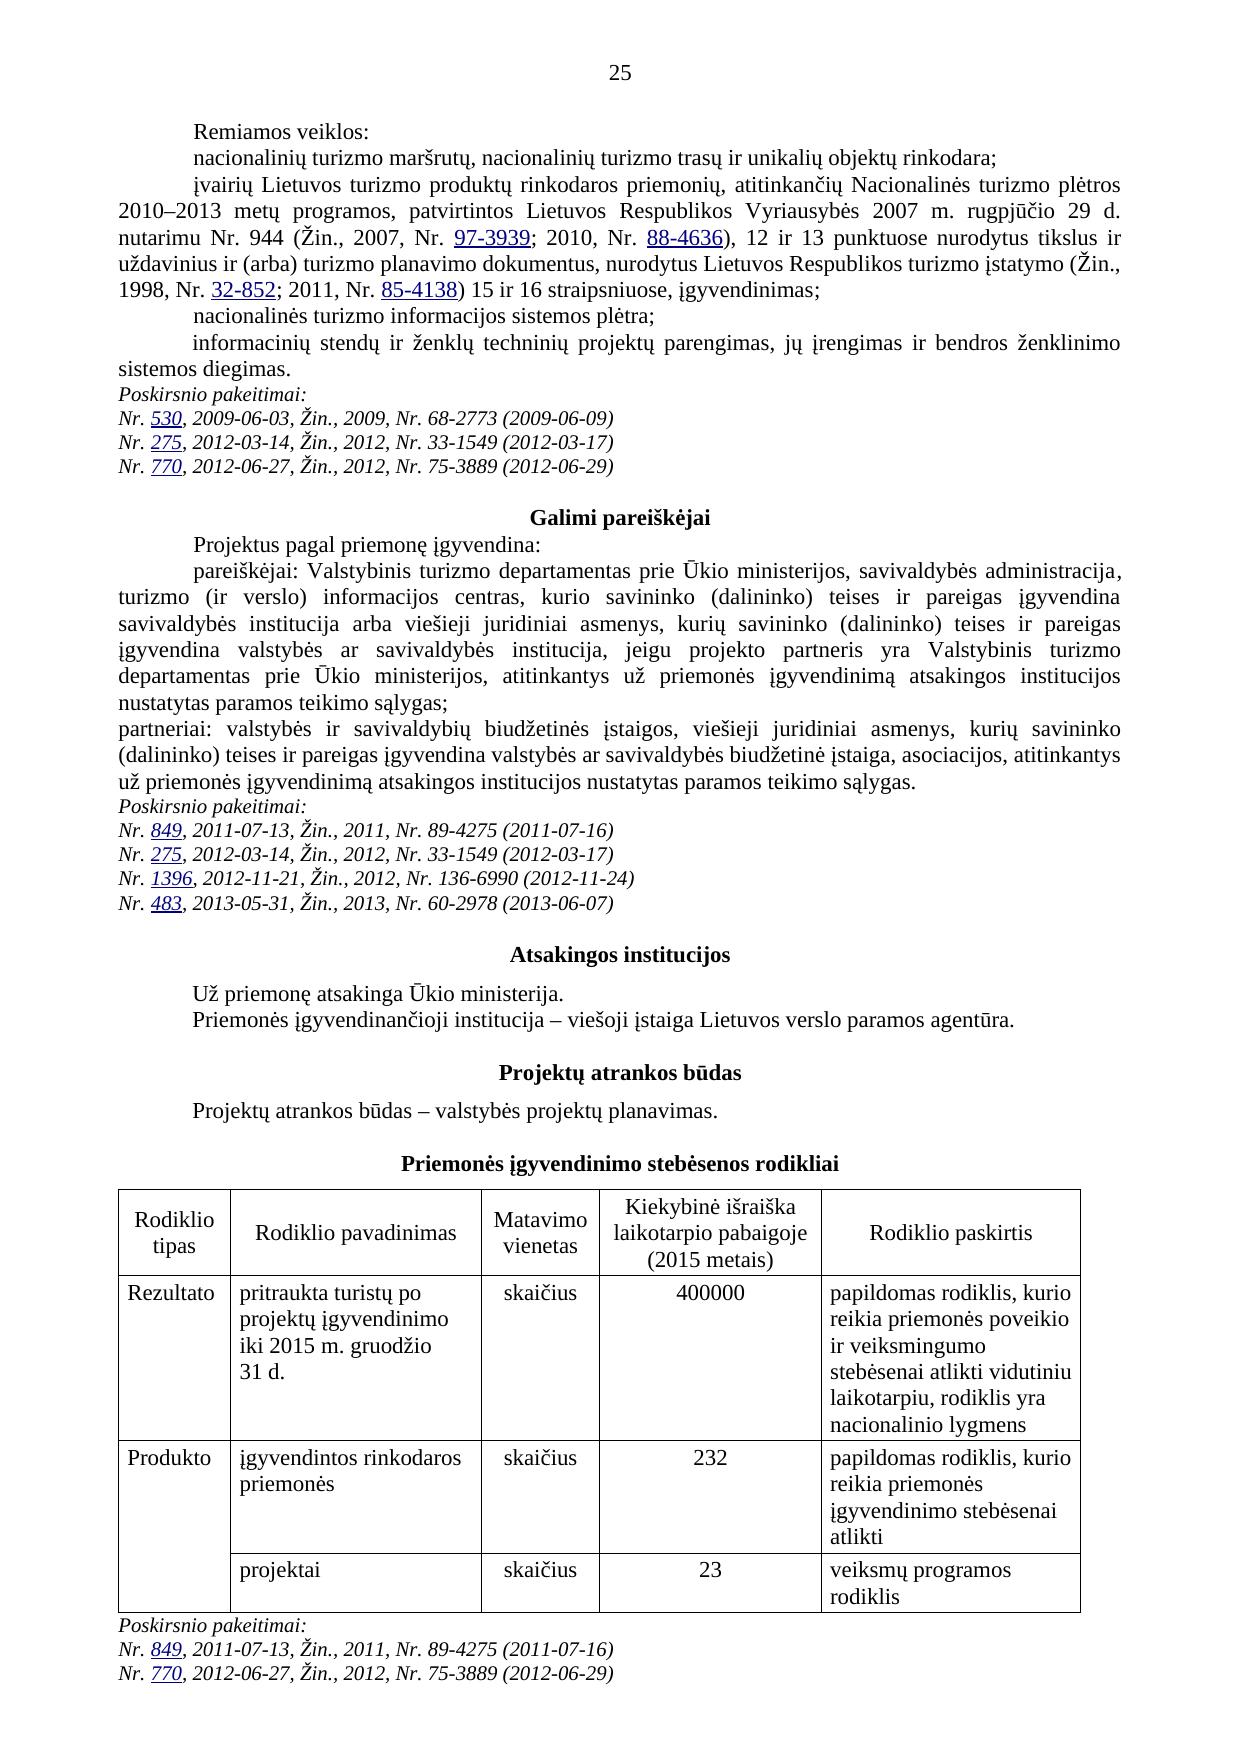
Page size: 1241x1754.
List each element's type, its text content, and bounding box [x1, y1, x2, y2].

text Nr. 770, 2012-06-27, Žin., 2012, Nr. 75-3889 (2012-06-29) [118, 1661, 1122, 1685]
table_header Kiekybinė išraiška laikotarpio pabaigoje (2015 metais) [600, 1190, 821, 1275]
text Nr. 275, 2012-03-14, Žin., 2012, Nr. 33-1549 (2012-03-17) [118, 842, 1122, 866]
text Poskirsnio pakeitimai: [118, 1613, 1122, 1637]
text Projektų atrankos būdas [118, 1059, 1122, 1085]
text Poskirsnio pakeitimai: [118, 382, 1122, 406]
table_cell projektai [231, 1554, 481, 1612]
table_cell pritraukta turistų po projektų įgyvendinimo iki 2015 m. gruodžio 31 d. [231, 1276, 481, 1440]
table_cell papildomas rodiklis, kurio reikia priemonės poveikio ir veiksmingumo stebėsenai atlikti vidutiniu laikotarpiu, rodiklis yra nacionalinio lygmens [822, 1276, 1080, 1440]
text Poskirsnio pakeitimai: [118, 794, 1122, 818]
table_cell skaičius [482, 1276, 599, 1440]
list Galimi pareiškėjai [118, 504, 1122, 531]
table_cell 232 [600, 1441, 821, 1552]
text Projektų atrankos būdas – valstybės projektų planavimas. [118, 1098, 1122, 1124]
text Priemonės įgyvendinimo stebėsenos rodikliai [118, 1150, 1122, 1177]
text Nr. 483, 2013-05-31, Žin., 2013, Nr. 60-2978 (2013-06-07) [118, 890, 1122, 914]
text Nr. 849, 2011-07-13, Žin., 2011, Nr. 89-4275 (2011-07-16) [118, 1637, 1122, 1661]
text Nr. 770, 2012-06-27, Žin., 2012, Nr. 75-3889 (2012-06-29) [118, 454, 1122, 478]
table_cell Rezultato [119, 1276, 230, 1440]
table_cell įgyvendintos rinkodaros priemonės [231, 1441, 481, 1552]
text Projektus pagal priemonę įgyvendina: [118, 531, 1122, 557]
text Nr. 849, 2011-07-13, Žin., 2011, Nr. 89-4275 (2011-07-16) [118, 818, 1122, 842]
text pareiškėjai: Valstybinis turizmo departamentas prie Ūkio ministerijos, savivaldybės administracija, turizmo (ir verslo) informacijos centras, kurio savininko (dalininko) teises ir pareigas įgyvendina savivaldybės institucija arba viešieji juridiniai asmenys, kurių savininko (dalininko) teises ir pareigas įgyvendina valstybės ar savivaldybės institucija, jeigu projekto partneris yra Valstybinis turizmo departamentas prie Ūkio ministerijos, atitinkantys už priemonės įgyvendinimą atsakingos institucijos nustatytas paramos teikimo sąlygas; [118, 557, 1122, 715]
text Nr. 275, 2012-03-14, Žin., 2012, Nr. 33-1549 (2012-03-17) [118, 430, 1122, 454]
text Nr. 1396, 2012-11-21, Žin., 2012, Nr. 136-6990 (2012-11-24) [118, 866, 1122, 890]
text informacinių stendų ir ženklų techninių projektų parengimas, jų įrengimas ir bendros ženklinimo sistemos diegimas. [118, 329, 1122, 382]
table_header Matavimo vienetas [482, 1190, 599, 1275]
text Remiamos veiklos: [118, 118, 1122, 144]
table_header Rodiklio pavadinimas [231, 1190, 481, 1275]
text įvairių Lietuvos turizmo produktų rinkodaros priemonių, atitinkančių Nacionalinės turizmo plėtros 2010–2013 metų programos, patvirtintos Lietuvos Respublikos Vyriausybės 2007 m. rugpjūčio 29 d. nutarimu Nr. 944 (Žin., 2007, Nr. 97-3939; 2010, Nr. 88-4636), 12 ir 13 punktuose nurodytus tikslus ir uždavinius ir (arba) turizmo planavimo dokumentus, nurodytus Lietuvos Respublikos turizmo įstatymo (Žin., 1998, Nr. 32-852; 2011, Nr. 85-4138) 15 ir 16 straipsniuose, įgyvendinimas; [118, 171, 1122, 303]
text Nr. 530, 2009-06-03, Žin., 2009, Nr. 68-2773 (2009-06-09) [118, 406, 1122, 430]
table_cell skaičius [482, 1441, 599, 1552]
text Priemonės įgyvendinančioji institucija – viešoji įstaiga Lietuvos verslo paramos agentūra. [118, 1006, 1122, 1032]
table_header Rodiklio tipas [119, 1190, 230, 1275]
table_cell Produkto [119, 1441, 230, 1612]
table_cell 23 [600, 1554, 821, 1612]
text nacionalinių turizmo maršrutų, nacionalinių turizmo trasų ir unikalių objektų rinkodara; [118, 144, 1122, 171]
table_cell veiksmų programos rodiklis [822, 1554, 1080, 1612]
table_cell skaičius [482, 1554, 599, 1612]
text partneriai: valstybės ir savivaldybių biudžetinės įstaigos, viešieji juridiniai asmenys, kurių savininko (dalininko) teises ir pareigas įgyvendina valstybės ar savivaldybės biudžetinė įstaiga, asociacijos, atitinkantys už priemonės įgyvendinimą atsakingos institucijos nustatytas paramos teikimo sąlygas. [118, 715, 1122, 794]
table_cell papildomas rodiklis, kurio reikia priemonės įgyvendinimo stebėsenai atlikti [822, 1441, 1080, 1552]
table_cell 400000 [600, 1276, 821, 1440]
text nacionalinės turizmo informacijos sistemos plėtra; [118, 303, 1122, 329]
table_header Rodiklio paskirtis [822, 1190, 1080, 1275]
text Atsakingos institucijos [118, 941, 1122, 967]
text Už priemonę atsakinga Ūkio ministerija. [118, 980, 1122, 1006]
